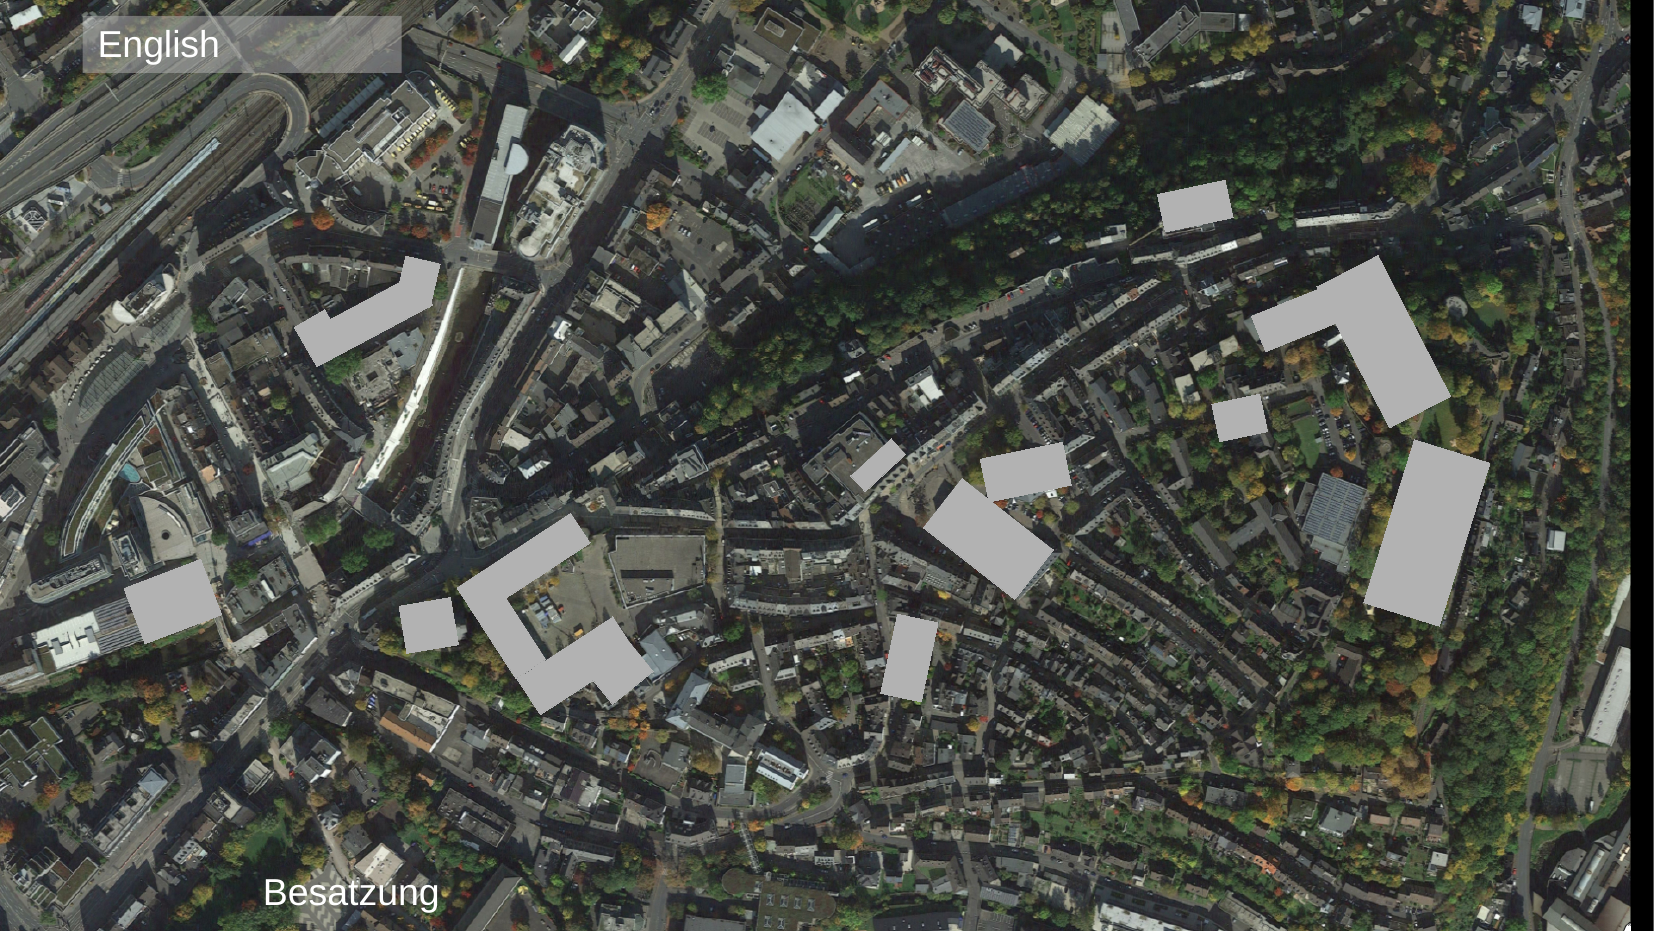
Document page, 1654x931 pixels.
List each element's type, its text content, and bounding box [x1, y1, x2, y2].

text_box [294, 256, 441, 367]
text_box [1363, 439, 1490, 627]
text_box [850, 438, 906, 492]
text_box [124, 559, 222, 644]
text_box [1157, 180, 1234, 232]
text_box [923, 442, 1072, 600]
text_box English [82, 15, 402, 73]
text_box Besatzung [248, 864, 455, 922]
text_box [1251, 255, 1451, 428]
text_box [1211, 394, 1268, 442]
text_box [880, 614, 938, 702]
text_box [399, 597, 459, 654]
picture [0, 0, 1654, 931]
text_box [457, 513, 654, 715]
